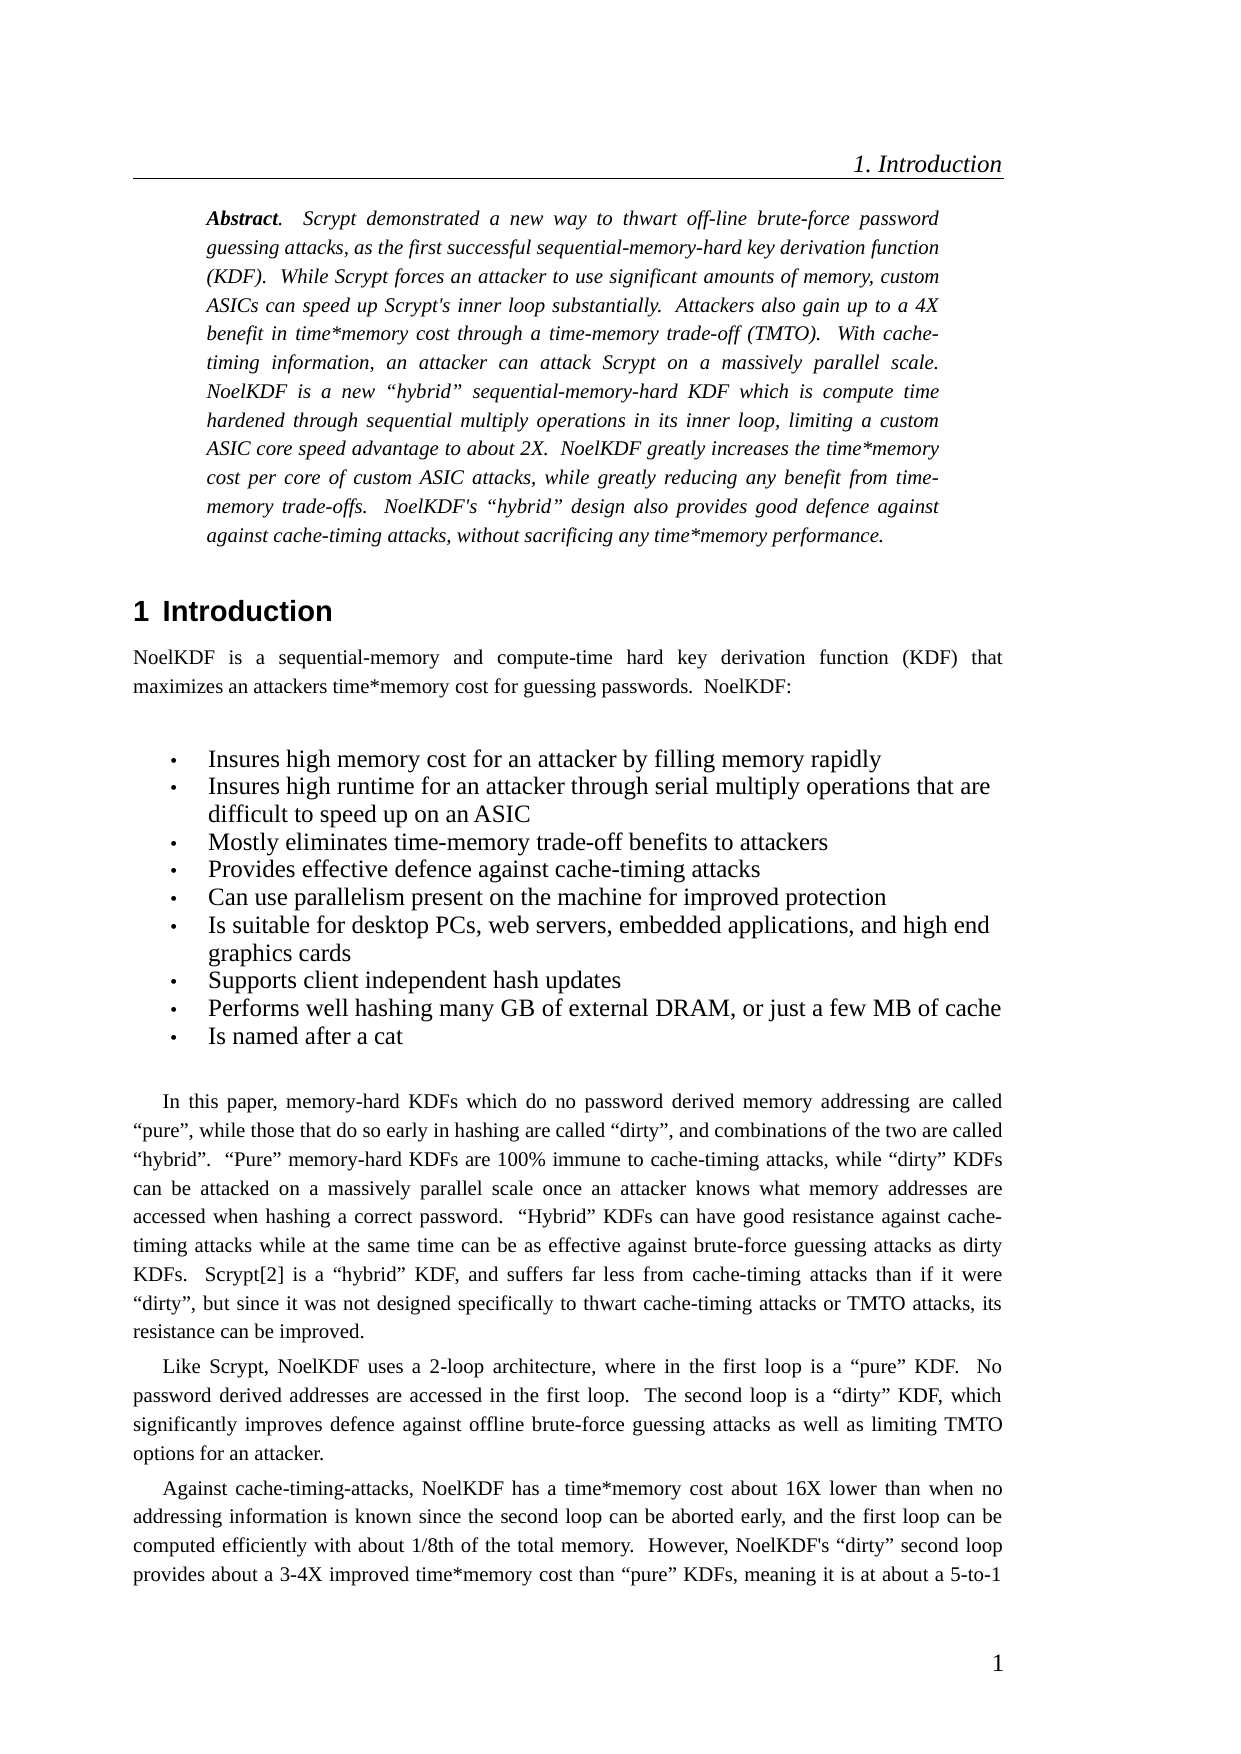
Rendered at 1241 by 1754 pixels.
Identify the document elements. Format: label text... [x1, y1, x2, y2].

text NoelKDF is a sequential-memory and compute-time hard key derivation function (KDF) that maximizes an attackers time*memory cost for guessing passwords. NoelKDF: [133, 646, 1004, 698]
list Is named after a cat [170, 1022, 1004, 1049]
list Can use parallelism present on the machine for improved protection [170, 883, 1004, 911]
list Is suitable for desktop PCs, web servers, embedded applications, and high end graphics cards [170, 911, 1004, 966]
list Provides effective defence against cache-timing attacks [170, 856, 1004, 883]
text In this paper, memory-hard KDFs which do no password derived memory addressing are called “pure”, while those that do so early in hashing are called “dirty”, and combinations of the two are called “hybrid”. “Pure” memory-hard KDFs are 100% immune to cache-timing attacks, while “dirty” KDFs can be attacked on a massively parallel scale once an attacker knows what memory addresses are accessed when hashing a correct password. “Hybrid” KDFs can have good resistance against cache-timing attacks while at the same time can be as effective against brute-force guessing attacks as dirty KDFs. Scrypt[2] is a “hybrid” KDF, and suffers far less from cache-timing attacks than if it were “dirty”, but since it was not designed specifically to thwart cache-timing attacks or TMTO attacks, its resistance can be improved. [133, 1090, 1004, 1343]
subtitle Introduction [133, 595, 1004, 628]
list Insures high runtime for an attacker through serial multiply operations that are difficult to speed up on an ASIC [170, 772, 1004, 828]
list Performs well hashing many GB of external DRAM, or just a few MB of cache [170, 994, 1004, 1022]
text Against cache-timing-attacks, NoelKDF has a time*memory cost about 16X lower than when no addressing information is known since the second loop can be aborted early, and the first loop can be computed efficiently with about 1/8th of the total memory. However, NoelKDF's “dirty” second loop provides about a 3-4X improved time*memory cost than “pure” KDFs, meaning it is at about a 5-to-1 [133, 1477, 1004, 1586]
text Abstract. Scrypt demonstrated a new way to thwart off-line brute-force password guessing attacks, as the first successful sequential-memory-hard key derivation function (KDF). While Scrypt forces an attacker to use significant amounts of memory, custom ASICs can speed up Scrypt's inner loop substantially. Attackers also gain up to a 4X benefit in time*memory cost through a time-memory trade-off (TMTO). With cache-timing information, an attacker can attack Scrypt on a massively parallel scale. NoelKDF is a new “hybrid” sequential-memory-hard KDF which is compute time hardened through sequential multiply operations in its inner loop, limiting a custom ASIC core speed advantage to about 2X. NoelKDF greatly increases the time*memory cost per core of custom ASIC attacks, while greatly reducing any benefit from time-memory trade-offs. NoelKDF's “hybrid” design also provides good defence against against cache-timing attacks, without sacrificing any time*memory performance. [206, 207, 942, 547]
list Insures high memory cost for an attacker by filling memory rapidly [170, 745, 1004, 772]
list Supports client independent hash updates [170, 966, 1004, 994]
list Mostly eliminates time-memory trade-off benefits to attackers [170, 828, 1004, 856]
text Like Scrypt, NoelKDF uses a 2-loop architecture, where in the first loop is a “pure” KDF. No password derived addresses are accessed in the first loop. The second loop is a “dirty” KDF, which significantly improves defence against offline brute-force guessing attacks as well as limiting TMTO options for an attacker. [133, 1355, 1004, 1464]
